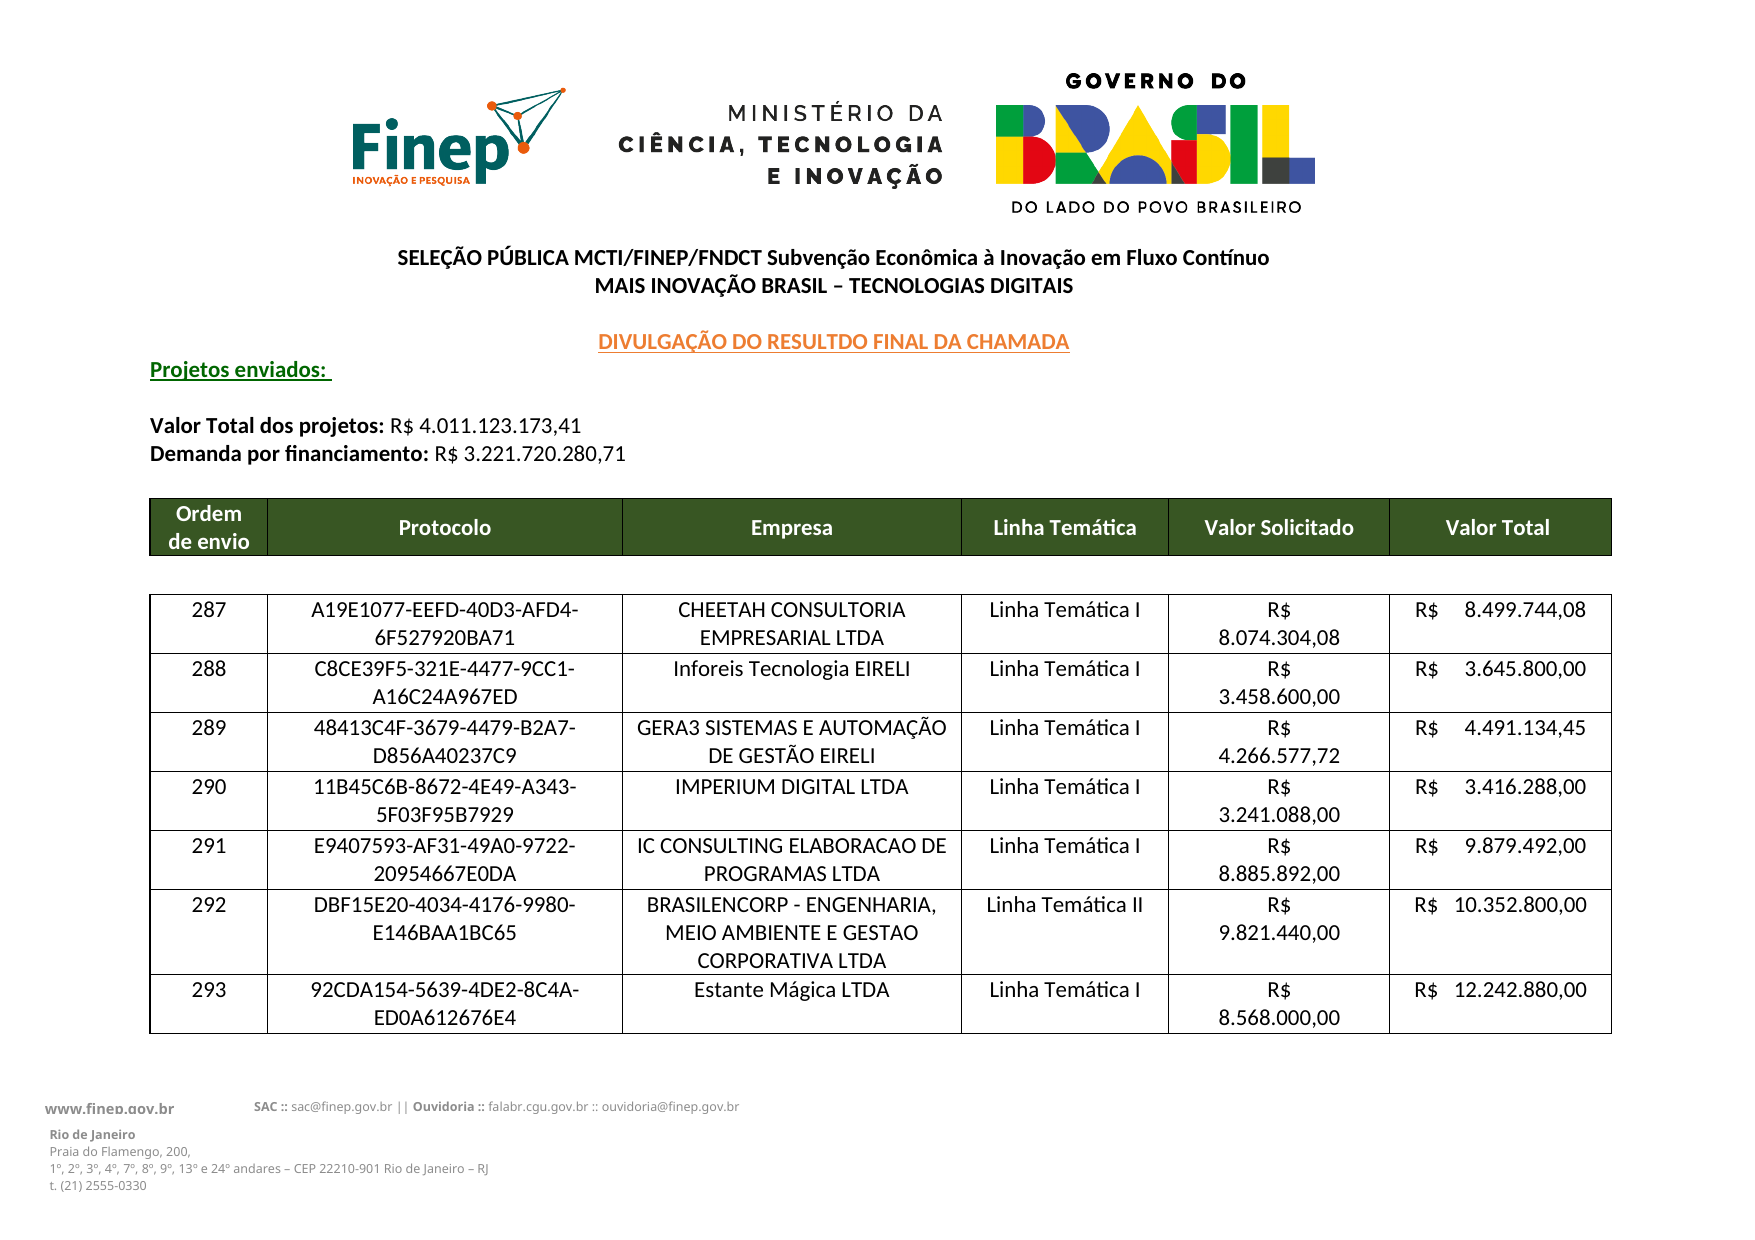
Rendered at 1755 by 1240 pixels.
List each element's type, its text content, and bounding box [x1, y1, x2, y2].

table_cell 290 [151, 772, 267, 830]
table_cell 287 [151, 595, 267, 653]
table_cell Linha Temática I [962, 713, 1168, 771]
table_cell Inforeis Tecnologia EIRELI [623, 654, 961, 712]
table_cell R$ 9.821.440,00 [1169, 890, 1389, 974]
table_cell 289 [151, 713, 267, 771]
table_cell Linha Temática I [962, 772, 1168, 830]
table_cell Linha Temática II [962, 890, 1168, 974]
table_cell R$ 3.416.288,00 [1390, 772, 1611, 830]
table_cell R$ 8.568.000,00 [1169, 975, 1389, 1033]
table_cell 292 [151, 890, 267, 974]
table_cell 288 [151, 654, 267, 712]
table_cell 291 [151, 831, 267, 889]
table_cell 11B45C6B-8672-4E49-A343-5F03F95B7929 [268, 772, 622, 830]
table_cell R$ 9.879.492,00 [1390, 831, 1611, 889]
table_cell IC CONSULTING ELABORACAO DE PROGRAMAS LTDA [623, 831, 961, 889]
table_cell Linha Temática I [962, 654, 1168, 712]
table_cell R$ 8.074.304,08 [1169, 595, 1389, 653]
table_cell 92CDA154-5639-4DE2-8C4A-ED0A612676E4 [268, 975, 622, 1033]
table_cell Linha Temática I [962, 831, 1168, 889]
table_cell R$ 8.885.892,00 [1169, 831, 1389, 889]
table_cell R$ 8.499.744,08 [1390, 595, 1611, 653]
table_cell R$ 3.458.600,00 [1169, 654, 1389, 712]
table_cell Estante Mágica LTDA [623, 975, 961, 1033]
table_cell IMPERIUM DIGITAL LTDA [623, 772, 961, 830]
table_cell Linha Temática I [962, 975, 1168, 1033]
table_cell Linha Temática I [962, 595, 1168, 653]
table_cell DBF15E20-4034-4176-9980-E146BAA1BC65 [268, 890, 622, 974]
table_cell 48413C4F-3679-4479-B2A7-D856A40237C9 [268, 713, 622, 771]
table_cell R$ 3.241.088,00 [1169, 772, 1389, 830]
table_cell A19E1077-EEFD-40D3-AFD4-6F527920BA71 [268, 595, 622, 653]
table_cell E9407593-AF31-49A0-9722-20954667E0DA [268, 831, 622, 889]
table_cell R$ 4.266.577,72 [1169, 713, 1389, 771]
table_cell C8CE39F5-321E-4477-9CC1-A16C24A967ED [268, 654, 622, 712]
table_cell BRASILENCORP - ENGENHARIA, MEIO AMBIENTE E GESTAO CORPORATIVA LTDA [623, 890, 961, 974]
table_cell GERA3 SISTEMAS E AUTOMAÇÃO DE GESTÃO EIRELI [623, 713, 961, 771]
table_cell R$ 3.645.800,00 [1390, 654, 1611, 712]
table_cell R$ 4.491.134,45 [1390, 713, 1611, 771]
table_cell 293 [151, 975, 267, 1033]
table_cell R$ 10.352.800,00 [1390, 890, 1611, 974]
table_cell CHEETAH CONSULTORIA EMPRESARIAL LTDA [623, 595, 961, 653]
table_cell R$ 12.242.880,00 [1390, 975, 1611, 1033]
